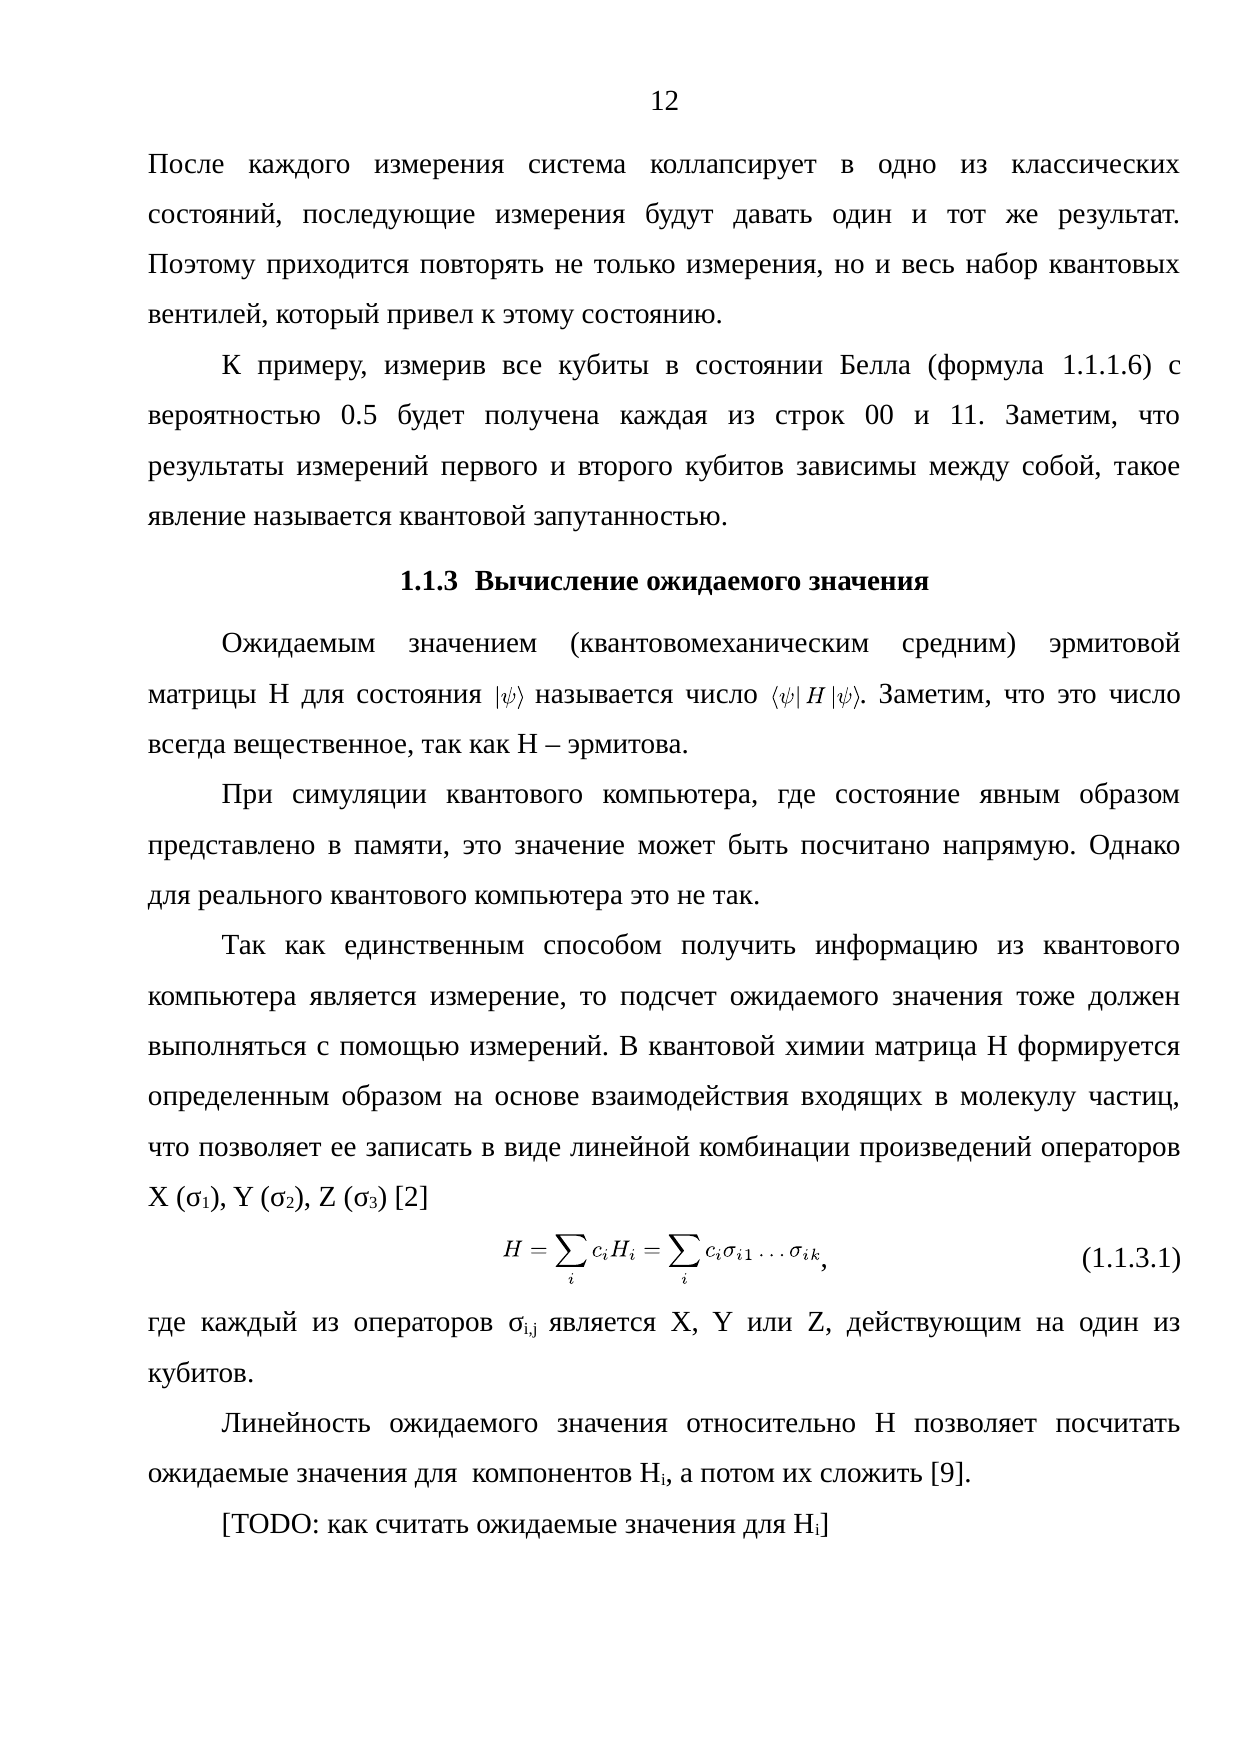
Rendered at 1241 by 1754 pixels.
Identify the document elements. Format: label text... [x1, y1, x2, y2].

text , (1.1.3.1) [148, 1229, 1181, 1285]
text К примеру, измерив все кубиты в состоянии Белла (формула 1.1.1.6) с вероятностью 0.5 будет получена каждая из строк 00 и 11. Заметим, что результаты измерений первого и второго кубитов зависимы между собой, такое явление называется квантовой запутанностью. [148, 347, 1181, 531]
text где каждый из операторов σi,j является X, Y или Z, действующим на один из кубитов. [148, 1304, 1181, 1388]
text После каждого измерения система коллапсирует в одно из классических состояний, последующие измерения будут давать один и тот же результат. Поэтому приходится повторять не только измерения, но и весь набор квантовых вентилей, который привел к этому состоянию. [148, 146, 1181, 330]
text Ожидаемым значением (квантовомеханическим средним) эрмитовой матрицы H для состояния называется число . Заметим, что это число всегда вещественное, так как H – эрмитова. [148, 626, 1181, 760]
text [TODO: как считать ожидаемые значения для Hi] [148, 1506, 1181, 1539]
subtitle Вычисление ожидаемого значения [148, 563, 1181, 596]
text При симуляции квантового компьютера, где состояние явным образом представлено в памяти, это значение может быть посчитано напрямую. Однако для реального квантового компьютера это не так. [148, 777, 1181, 911]
text Линейность ожидаемого значения относительно H позволяет посчитать ожидаемые значения для компонентов Hi, а потом их сложить [9]. [148, 1405, 1181, 1489]
text Так как единственным способом получить информацию из квантового компьютера является измерение, то подсчет ожидаемого значения тоже должен выполняться с помощью измерений. В квантовой химии матрица H формируется определенным образом на основе взаимодействия входящих в молекулу частиц, что позволяет ее записать в виде линейной комбинации произведений операторов X (σ1), Y (σ2), Z (σ3) [2] [148, 927, 1181, 1213]
